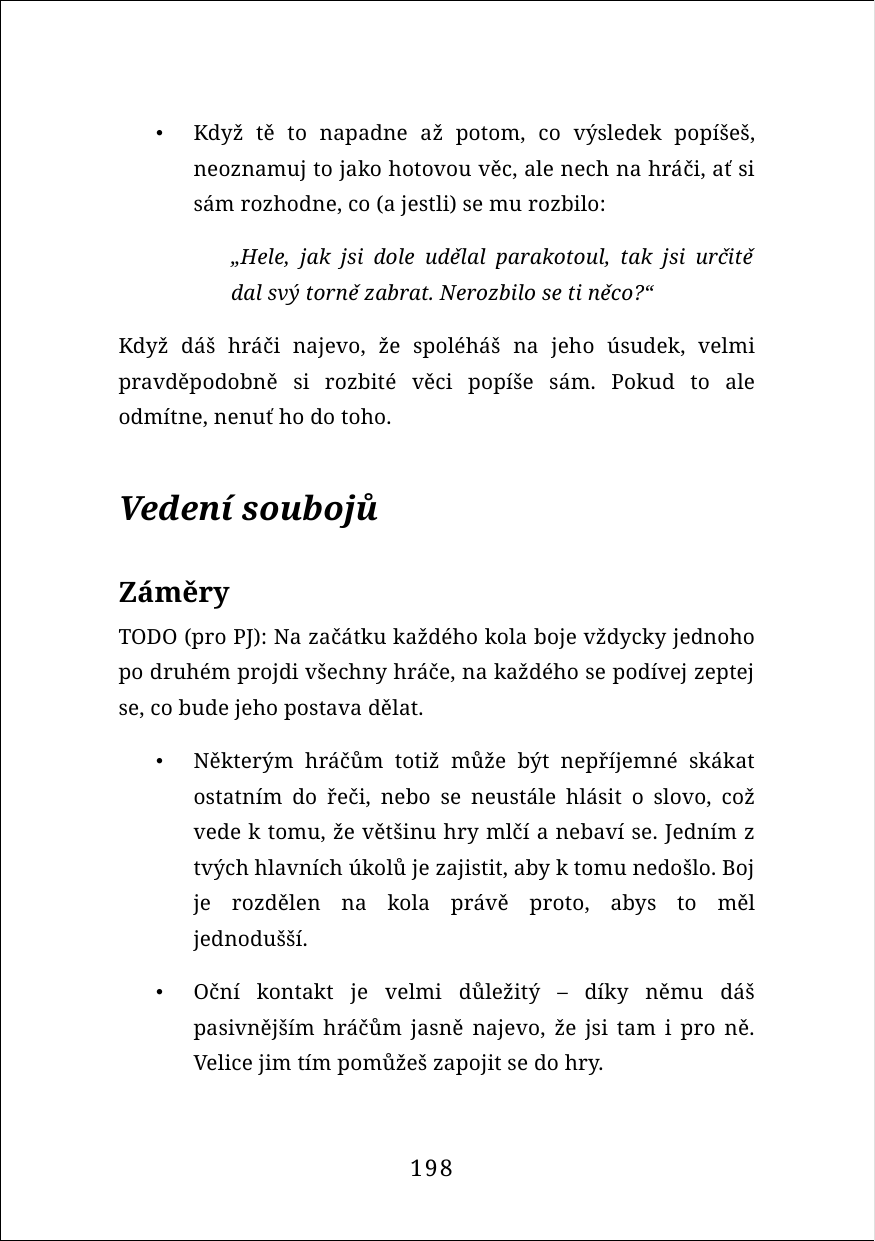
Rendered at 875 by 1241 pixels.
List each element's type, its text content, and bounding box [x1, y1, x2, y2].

list Některým hráčům totiž může být nepříjemné skákat ostatním do řeči, nebo se neustále hlásit o slovo, což vede k tomu, že většinu hry mlčí a nebaví se. Jedním z tvých hlavních úkolů je zajistit, aby k tomu nedošlo. Boj je rozdělen na kola právě proto, abys to měl jednodušší. [156, 746, 756, 952]
subtitle Záměry [118, 572, 756, 610]
text TODO (pro PJ): Na začátku každého kola boje vždycky jednoho po druhém projdi všechny hráče, na každého se podívej zeptej se, co bude jeho postava dělat. [118, 622, 756, 721]
list „Hele, jak jsi dole udělal parakotoul, tak jsi určitě dal svý torně zabrat. Nerozbilo se ti něco?“ [193, 242, 756, 306]
list Když tě to napadne až potom, co výsledek popíšeš, neoznamuj to jako hotovou věc, ale nech na hráči, ať si sám rozhodne, co (a jestli) se mu rozbilo: [156, 118, 756, 218]
subtitle Vedení soubojů [118, 485, 756, 531]
text Když dáš hráči najevo, že spoléháš na jeho úsudek, velmi pravděpodobně si rozbité věci popíše sám. Pokud to ale odmítne, nenuť ho do toho. [118, 331, 756, 431]
list Oční kontakt je velmi důležitý – díky němu dáš pasivnějším hráčům jasně najevo, že jsi tam i pro ně. Velice jim tím pomůžeš zapojit se do hry. [156, 977, 756, 1077]
